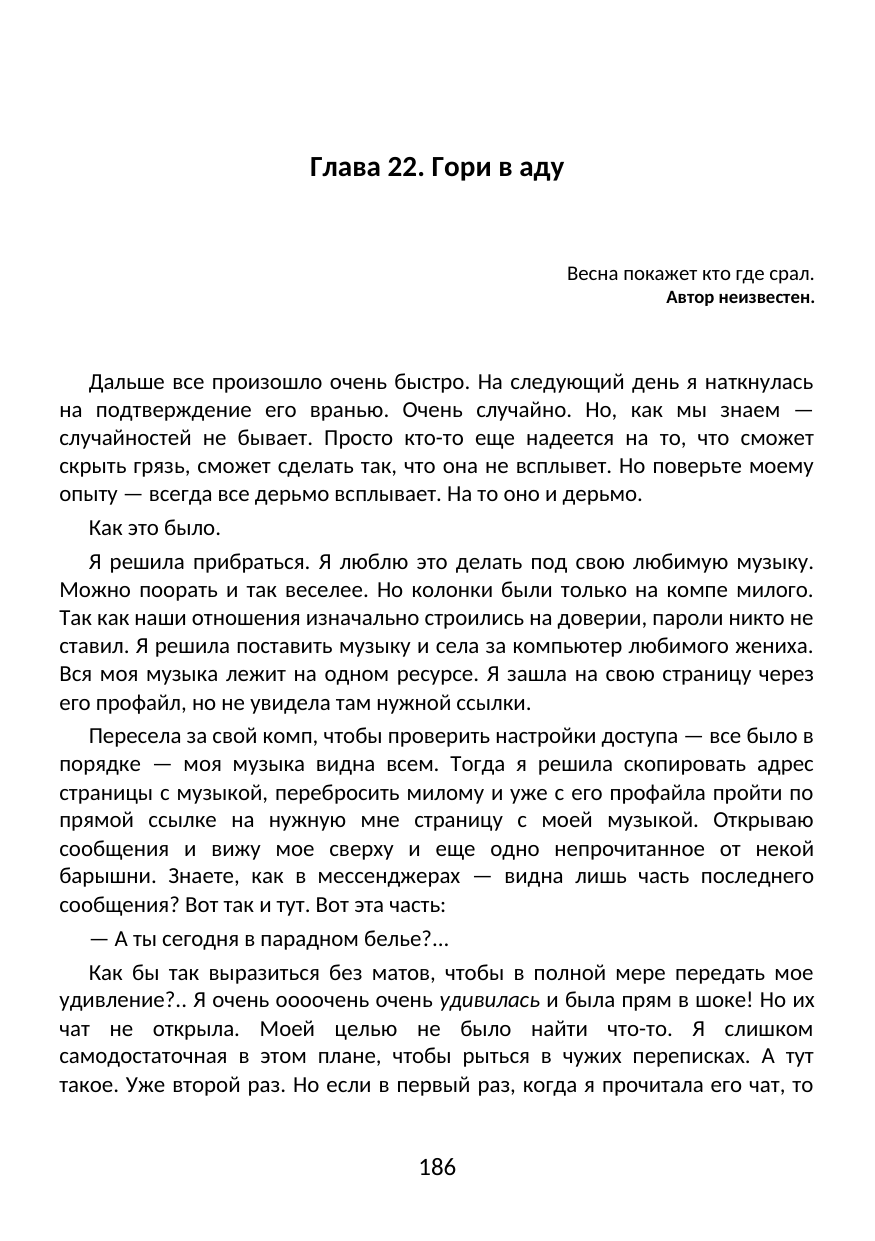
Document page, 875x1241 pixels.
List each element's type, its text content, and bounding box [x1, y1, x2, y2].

text Как это было. [59, 513, 815, 542]
text — А ты сегодня в парадном белье?... [59, 924, 815, 952]
text Автор неизвестен. [236, 286, 815, 308]
text Как бы так выразиться без матов, чтобы в полной мере передать мое удивление?.. Я очень оооочень очень удивилась и была прям в шоке! Но их чат не открыла. Моей целью не было найти что-то. Я слишком самодостаточная в этом плане, чтобы рыться в чужих переписках. А тут такое. Уже второй раз. Но если в первый раз, когда я прочитала его чат, то [59, 958, 815, 1098]
text Весна покажет кто где срал. [59, 260, 815, 286]
text Я решила прибраться. Я люблю это делать под свою любимую музыку. Можно поорать и так веселее. Но колонки были только на компе милого. Так как наши отношения изначально строились на доверии, пароли никто не ставил. Я решила поставить музыку и села за компьютер любимого жениха. Вся моя музыка лежит на одном ресурсе. Я зашла на свою страницу через его профайл, но не увидела там нужной ссылки. [59, 547, 815, 716]
text Дальше все произошло очень быстро. На следующий день я наткнулась на подтверждение его вранью. Очень случайно. Но, как мы знаем — случайностей не бывает. Просто кто-то еще надеется на то, что сможет скрыть грязь, сможет сделать так, что она не всплывет. Но поверьте моему опыту — всегда все дерьмо всплывает. На то оно и дерьмо. [59, 367, 815, 508]
text Пересела за свой комп, чтобы проверить настройки доступа — все было в порядке — моя музыка видна всем. Тогда я решила скопировать адрес страницы с музыкой, перебросить милому и уже с его профайла пройти по прямой ссылке на нужную мне страницу с моей музыкой. Открываю сообщения и вижу мое сверху и еще одно непрочитанное от некой барышни. Знаете, как в мессенджерах — видна лишь часть последнего сообщения? Вот так и тут. Вот эта часть: [59, 722, 815, 918]
subtitle Глава 22. Гори в аду [59, 148, 815, 183]
